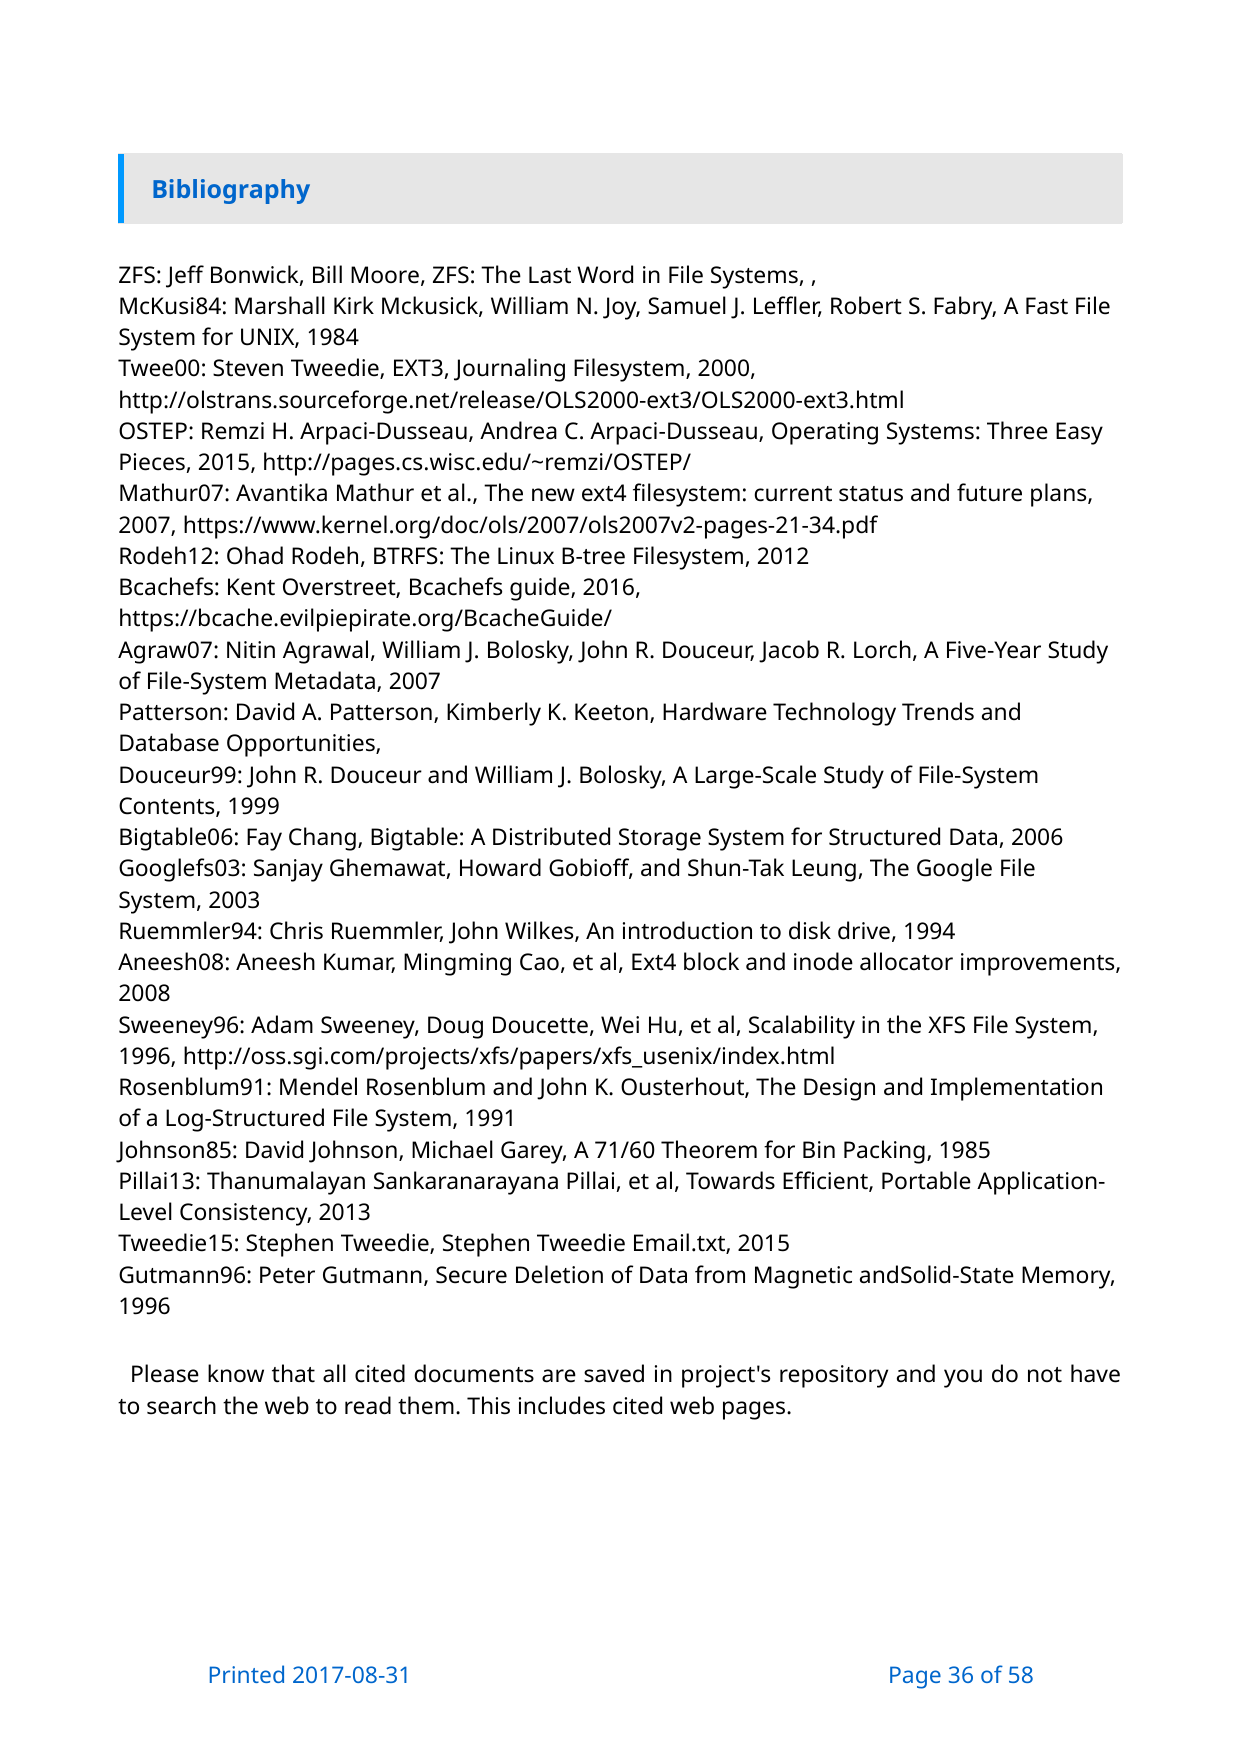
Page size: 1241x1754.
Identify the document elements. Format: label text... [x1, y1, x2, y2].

subtitle Bibliography [124, 155, 1122, 223]
text Agraw07: Nitin Agrawal, William J. Bolosky, John R. Douceur, Jacob R. Lorch, A Five-Year Study of File-System Metadata, 2007 [118, 634, 1122, 696]
text McKusi84: Marshall Kirk Mckusick, William N. Joy, Samuel J. Leffler, Robert S. Fabry, A Fast File System for UNIX, 1984 [118, 290, 1122, 352]
text Please know that all cited documents are saved in project's repository and you do not have to search the web to read them. This includes cited web pages. [118, 1358, 1122, 1421]
text Mathur07: Avantika Mathur et al., The new ext4 filesystem: current status and future plans, 2007, https://www.kernel.org/doc/ols/2007/ols2007v2-pages-21-34.pdf [118, 477, 1122, 540]
text Aneesh08: Aneesh Kumar, Mingming Cao, et al, Ext4 block and inode allocator improvements, 2008 [118, 946, 1122, 1009]
text Rodeh12: Ohad Rodeh, BTRFS: The Linux B-tree Filesystem, 2012 [118, 540, 1122, 571]
text Patterson: David A. Patterson, Kimberly K. Keeton, Hardware Technology Trends and Database Opportunities, [118, 696, 1122, 759]
text Tweedie15: Stephen Tweedie, Stephen Tweedie Email.txt, 2015 [118, 1227, 1122, 1259]
text Bcachefs: Kent Overstreet, Bcachefs guide, 2016, https://bcache.evilpiepirate.org/BcacheGuide/ [118, 571, 1122, 634]
text ZFS: Jeff Bonwick, Bill Moore, ZFS: The Last Word in File Systems, , [118, 259, 1122, 290]
text Douceur99: John R. Douceur and William J. Bolosky, A Large-Scale Study of File-System Contents, 1999 [118, 759, 1122, 821]
text Twee00: Steven Tweedie, EXT3, Journaling Filesystem, 2000, http://olstrans.sourceforge.net/release/OLS2000-ext3/OLS2000-ext3.html [118, 352, 1122, 415]
text Gutmann96: Peter Gutmann, Secure Deletion of Data from Magnetic andSolid-State Memory, 1996 [118, 1259, 1122, 1321]
text Pillai13: Thanumalayan Sankaranarayana Pillai, et al, Towards Efficient, Portable Application-Level Consistency, 2013 [118, 1165, 1122, 1227]
text Googlefs03: Sanjay Ghemawat, Howard Gobioff, and Shun-Tak Leung, The Google File System, 2003 [118, 852, 1122, 915]
text Sweeney96: Adam Sweeney, Doug Doucette, Wei Hu, et al, Scalability in the XFS File System, 1996, http://oss.sgi.com/projects/xfs/papers/xfs_usenix/index.html [118, 1009, 1122, 1071]
text OSTEP: Remzi H. Arpaci-Dusseau, Andrea C. Arpaci-Dusseau, Operating Systems: Three Easy Pieces, 2015, http://pages.cs.wisc.edu/~remzi/OSTEP/ [118, 415, 1122, 477]
text Bigtable06: Fay Chang, Bigtable: A Distributed Storage System for Structured Data, 2006 [118, 821, 1122, 852]
text Ruemmler94: Chris Ruemmler, John Wilkes, An introduction to disk drive, 1994 [118, 915, 1122, 946]
text Johnson85: David Johnson, Michael Garey, A 71/60 Theorem for Bin Packing, 1985 [118, 1134, 1122, 1165]
text Rosenblum91: Mendel Rosenblum and John K. Ousterhout, The Design and Implementation of a Log-Structured File System, 1991 [118, 1071, 1122, 1134]
